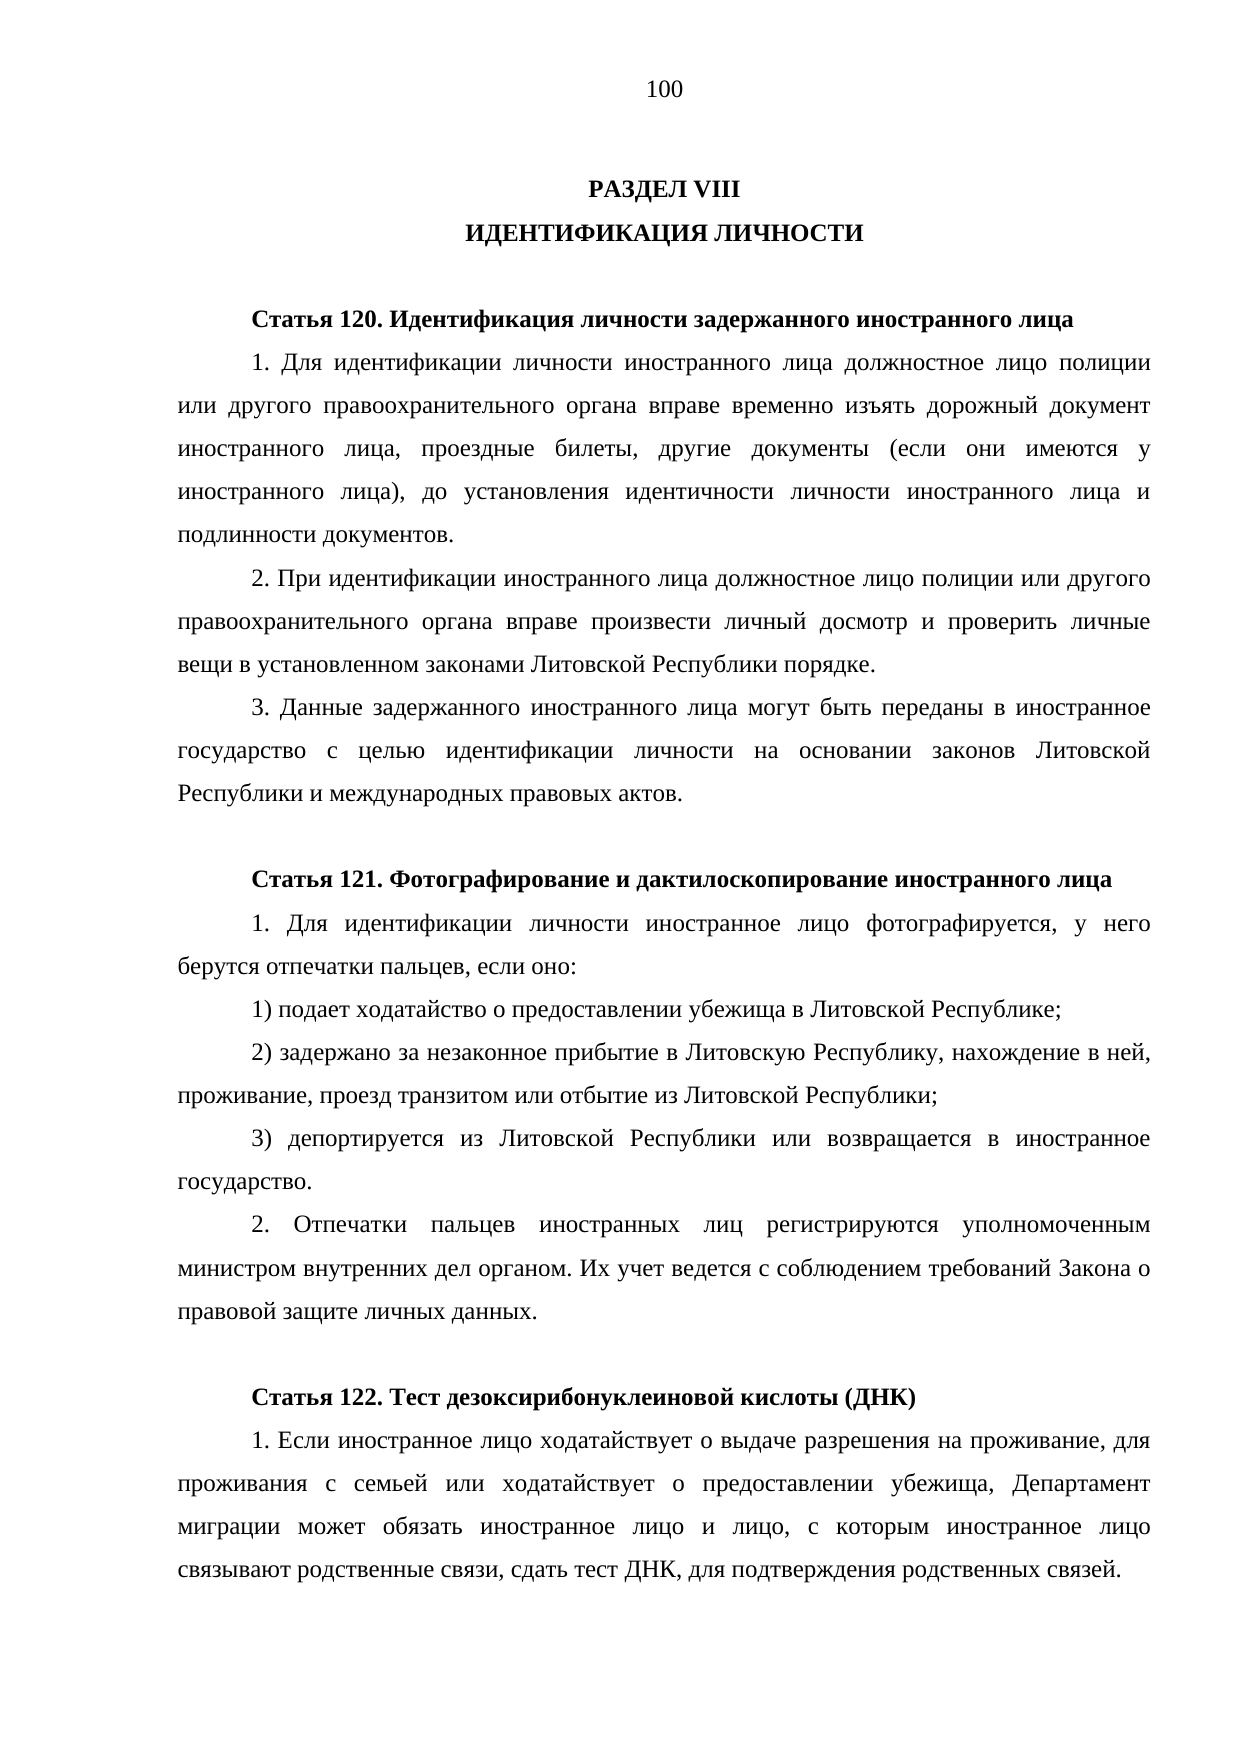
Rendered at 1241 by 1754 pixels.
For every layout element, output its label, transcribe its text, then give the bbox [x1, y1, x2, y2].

text 2) задержано за незаконное прибытие в Литовскую Республику, нахождение в ней, проживание, проезд транзитом или отбытие из Литовской Республики; [177, 1037, 1152, 1109]
text ИДЕНТИФИКАЦИЯ ЛИЧНОСТИ [177, 218, 1152, 246]
text РАЗДЕЛ VIII [177, 174, 1152, 203]
text 1) подает ходатайство о предоставлении убежища в Литовской Республике; [177, 994, 1152, 1023]
text 2. При идентификации иностранного лица должностное лицо полиции или другого правоохранительного органа вправе произвести личный досмотр и проверить личные вещи в установленном законами Литовской Республики порядке. [177, 563, 1152, 678]
text 2. Отпечатки пальцев иностранных лиц регистрируются уполномоченным министром внутренних дел органом. Их учет ведется с соблюдением требований Закона о правовой защите личных данных. [177, 1209, 1152, 1324]
text Статья 120. Идентификация личности задержанного иностранного лица [177, 304, 1152, 333]
text 1. Для идентификации личности иностранное лицо фотографируется, у него берутся отпечатки пальцев, если оно: [177, 908, 1152, 979]
text 1. Для идентификации личности иностранного лица должностное лицо полиции или другого правоохранительного органа вправе временно изъять дорожный документ иностранного лица, проездные билеты, другие документы (если они имеются у иностранного лица), до установления идентичности личности иностранного лица и подлинности документов. [177, 347, 1152, 548]
text 1. Если иностранное лицо ходатайствует о выдаче разрешения на проживание, для проживания с семьей или ходатайствует о предоставлении убежища, Департамент миграции может обязать иностранное лицо и лицо, с которым иностранное лицо связывают родственные связи, сдать тест ДНК, для подтверждения родственных связей. [177, 1425, 1152, 1583]
text Статья 121. Фотографирование и дактилоскопирование иностранного лица [177, 864, 1152, 893]
text 3. Данные задержанного иностранного лица могут быть переданы в иностранное государство с целью идентификации личности на основании законов Литовской Республики и международных правовых актов. [177, 692, 1152, 807]
text 3) депортируется из Литовской Республики или возвращается в иностранное государство. [177, 1123, 1152, 1195]
text Статья 122. Тест дезоксирибонуклеиновой кислоты (ДНК) [177, 1382, 1152, 1411]
